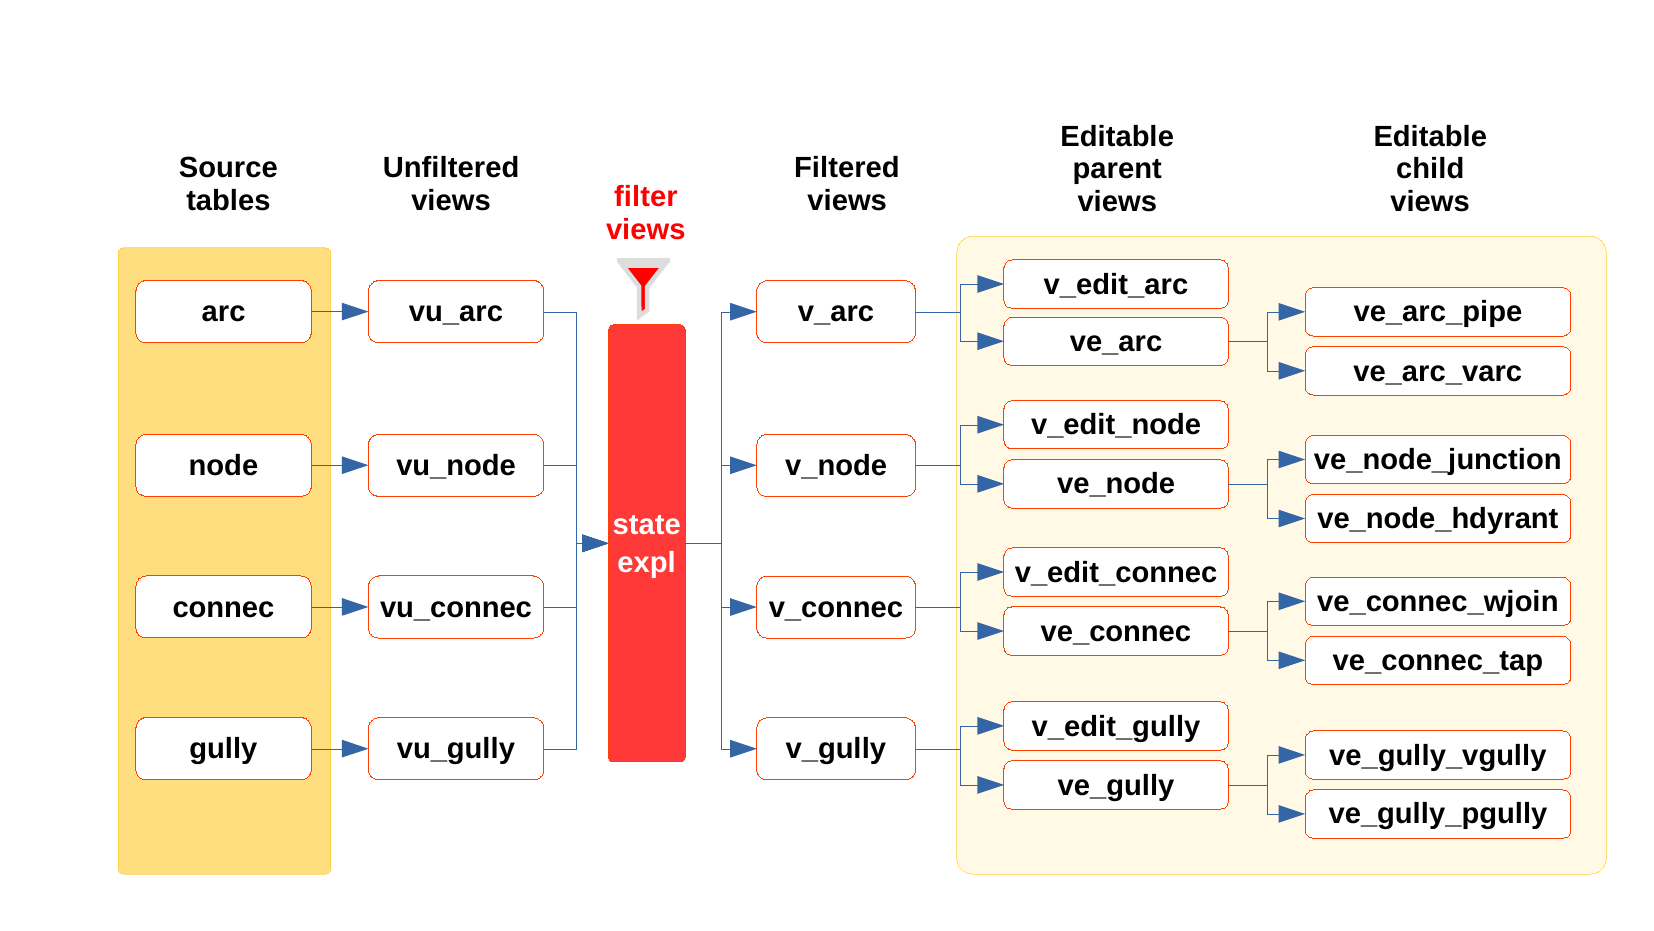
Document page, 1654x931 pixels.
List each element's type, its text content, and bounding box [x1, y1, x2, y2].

text_box ve_connec_tap [1305, 636, 1571, 685]
text_box ve_connec [1003, 606, 1229, 656]
text_box vu_connec [368, 575, 544, 639]
text_box ve_arc [1003, 317, 1229, 366]
text_box connec [135, 575, 312, 638]
text_box ve_node_hdyrant [1305, 494, 1571, 543]
text_box gully [135, 717, 312, 780]
text_box node [135, 434, 312, 497]
text_box filter views [552, 172, 740, 254]
text_box [622, 265, 664, 317]
text_box ve_gully_pgully [1305, 789, 1571, 839]
text_box v_edit_node [1003, 400, 1229, 449]
text_box v_edit_connec [1003, 547, 1229, 597]
text_box vu_gully [368, 717, 544, 780]
text_box v_connec [756, 576, 916, 639]
text_box v_arc [756, 280, 916, 343]
text_box arc [135, 280, 312, 343]
text_box state expl [608, 324, 686, 762]
text_box v_edit_gully [1003, 701, 1229, 751]
text_box ve_arc_pipe [1305, 287, 1571, 337]
text_box Editableparent views [1039, 112, 1196, 226]
text_box Editable child views [1352, 112, 1509, 226]
text_box vu_node [368, 434, 544, 497]
text_box [956, 236, 1607, 875]
text_box Filtered views [778, 143, 916, 237]
text_box v_node [756, 434, 916, 497]
text_box Unfiltered views [357, 143, 545, 224]
text_box ve_arc_varc [1305, 346, 1571, 396]
text_box ve_node [1003, 459, 1229, 509]
text_box Source tables [160, 143, 297, 224]
text_box v_gully [756, 717, 916, 780]
text_box v_edit_arc [1003, 259, 1229, 309]
text_box ve_node_junction [1305, 435, 1571, 484]
text_box vu_arc [368, 280, 544, 343]
text_box ve_connec_wjoin [1305, 577, 1571, 626]
text_box ve_gully_vgully [1305, 730, 1571, 780]
text_box ve_gully [1003, 760, 1229, 810]
text_box [118, 247, 331, 875]
